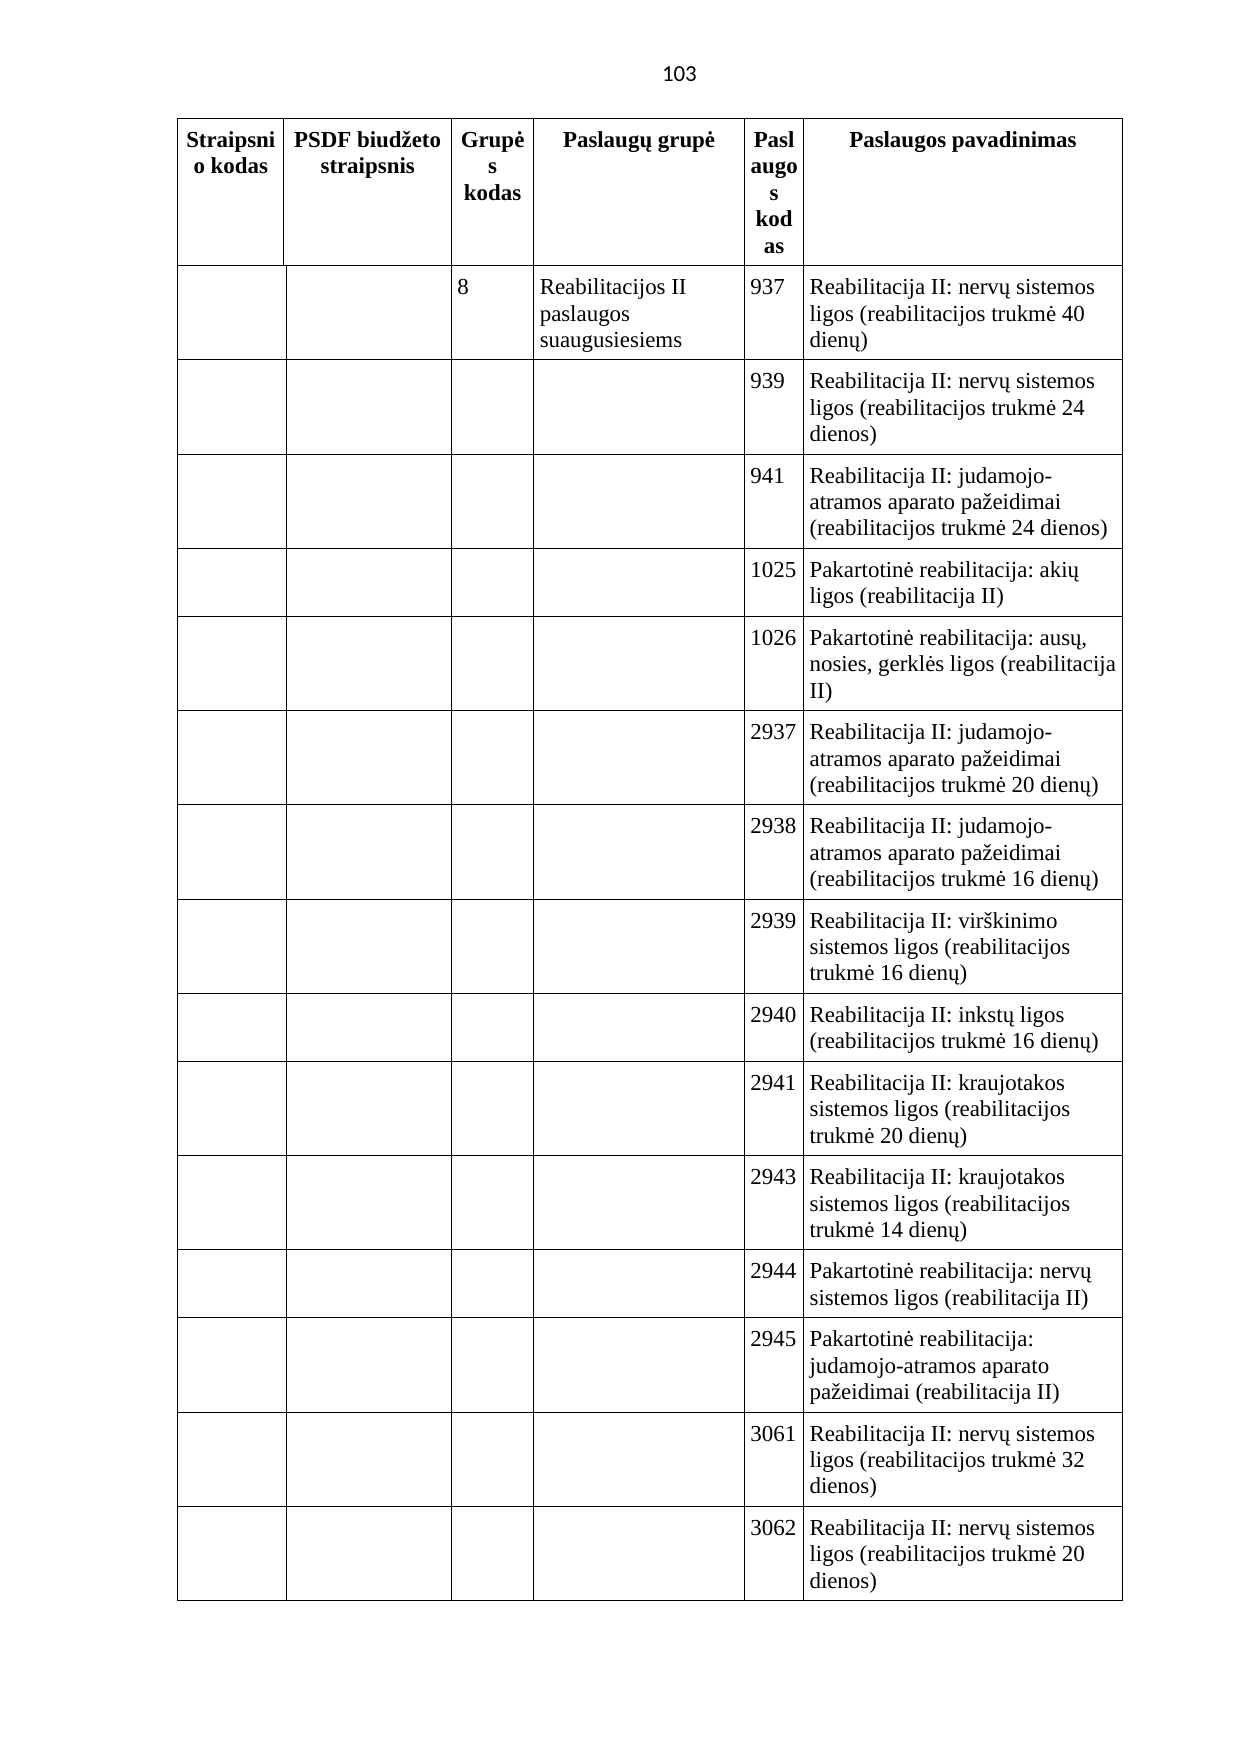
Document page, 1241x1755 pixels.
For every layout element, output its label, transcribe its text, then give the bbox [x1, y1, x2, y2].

table_cell [287, 900, 451, 993]
table_cell 1025 [745, 549, 803, 616]
table_cell [452, 1318, 533, 1412]
table_cell [452, 1507, 533, 1600]
table_cell 2938 [745, 805, 803, 899]
table_cell [534, 1062, 744, 1155]
table_cell 2945 [745, 1318, 803, 1412]
table_header Paslaugų grupė [534, 119, 744, 265]
table_cell [534, 900, 744, 993]
table_cell [178, 1062, 286, 1155]
table_cell 941 [745, 455, 803, 548]
table_cell [452, 994, 533, 1061]
table_cell [534, 1318, 744, 1412]
table_cell Reabilitacija II: nervų sistemos ligos (reabilitacijos trukmė 24 dienos) [804, 360, 1122, 454]
table_cell [534, 1156, 744, 1249]
table_cell 8 [452, 266, 533, 359]
table_cell [287, 711, 451, 804]
table_cell Pakartotinė reabilitacija: nervų sistemos ligos (reabilitacija II) [804, 1250, 1122, 1317]
table_cell [534, 455, 744, 548]
table_cell [534, 711, 744, 804]
table_cell [287, 805, 451, 899]
table_cell [287, 1250, 451, 1317]
table_cell [287, 1507, 451, 1600]
table_cell [452, 1156, 533, 1249]
table_cell [534, 1413, 744, 1506]
table_cell [178, 549, 286, 616]
table_cell [178, 994, 286, 1061]
table_cell Reabilitacija II: inkstų ligos (reabilitacijos trukmė 16 dienų) [804, 994, 1122, 1061]
table_cell [287, 360, 451, 454]
table_cell Reabilitacija II: nervų sistemos ligos (reabilitacijos trukmė 20 dienos) [804, 1507, 1122, 1600]
table_cell [452, 805, 533, 899]
table_cell [287, 994, 451, 1061]
table_cell [287, 549, 451, 616]
table_cell Reabilitacija II: judamojo-atramos aparato pažeidimai (reabilitacijos trukmė 16 dienų) [804, 805, 1122, 899]
table_cell 2937 [745, 711, 803, 804]
table_cell [287, 617, 451, 710]
table_cell [452, 360, 533, 454]
table_cell [534, 1250, 744, 1317]
table_cell [287, 455, 451, 548]
table_cell [178, 1318, 286, 1412]
table_cell 939 [745, 360, 803, 454]
table_cell Pakartotinė reabilitacija: judamojo-atramos aparato pažeidimai (reabilitacija II) [804, 1318, 1122, 1412]
table_cell 3062 [745, 1507, 803, 1600]
table_cell [178, 711, 286, 804]
table_cell [452, 549, 533, 616]
table_cell [287, 1318, 451, 1412]
table_cell [178, 360, 286, 454]
table_cell Reabilitacija II: nervų sistemos ligos (reabilitacijos trukmė 32 dienos) [804, 1413, 1122, 1506]
table_cell [452, 1413, 533, 1506]
table_cell 937 [745, 266, 803, 359]
table_cell [534, 549, 744, 616]
table_cell [287, 1156, 451, 1249]
table_cell [178, 1250, 286, 1317]
table_cell [287, 1413, 451, 1506]
table_cell 2940 [745, 994, 803, 1061]
table_cell [452, 1062, 533, 1155]
table_header Paslaugos pavadinimas [804, 119, 1122, 265]
table_cell [452, 900, 533, 993]
table_cell 2939 [745, 900, 803, 993]
table_cell [452, 455, 533, 548]
table_header Straipsnio kodas [178, 119, 283, 265]
table_cell [534, 617, 744, 710]
table_cell Reabilitacija II: kraujotakos sistemos ligos (reabilitacijos trukmė 20 dienų) [804, 1062, 1122, 1155]
table_cell 3061 [745, 1413, 803, 1506]
table_cell [178, 1413, 286, 1506]
table_cell [178, 617, 286, 710]
table_cell [534, 805, 744, 899]
table_cell 2944 [745, 1250, 803, 1317]
table_cell Reabilitacija II: virškinimo sistemos ligos (reabilitacijos trukmė 16 dienų) [804, 900, 1122, 993]
table_cell Reabilitacija II: nervų sistemos ligos (reabilitacijos trukmė 40 dienų) [804, 266, 1122, 359]
table_cell 2941 [745, 1062, 803, 1155]
table_cell Reabilitacijos II paslaugos suaugusiesiems [534, 266, 744, 359]
table_cell [452, 1250, 533, 1317]
table_cell [287, 1062, 451, 1155]
table_cell Reabilitacija II: judamojo-atramos aparato pažeidimai (reabilitacijos trukmė 20 dienų) [804, 711, 1122, 804]
table_cell Reabilitacija II: judamojo-atramos aparato pažeidimai (reabilitacijos trukmė 24 dienos) [804, 455, 1122, 548]
table_cell [178, 266, 286, 359]
table_cell [452, 617, 533, 710]
table_cell [534, 994, 744, 1061]
table_cell Pakartotinė reabilitacija: akių ligos (reabilitacija II) [804, 549, 1122, 616]
table_header Grupės kodas [452, 119, 533, 265]
table_cell 1026 [745, 617, 803, 710]
table_cell 2943 [745, 1156, 803, 1249]
table_header Paslaugos kodas [745, 119, 803, 265]
table_cell [452, 711, 533, 804]
table_cell [178, 455, 286, 548]
table_cell Pakartotinė reabilitacija: ausų, nosies, gerklės ligos (reabilitacija II) [804, 617, 1122, 710]
table_cell [178, 1507, 286, 1600]
table_cell [178, 900, 286, 993]
table_header PSDF biudžeto straipsnis [284, 119, 451, 265]
table_cell [287, 266, 451, 359]
table_cell [178, 805, 286, 899]
table_cell Reabilitacija II: kraujotakos sistemos ligos (reabilitacijos trukmė 14 dienų) [804, 1156, 1122, 1249]
table_cell [534, 1507, 744, 1600]
table_cell [534, 360, 744, 454]
table_cell [178, 1156, 286, 1249]
